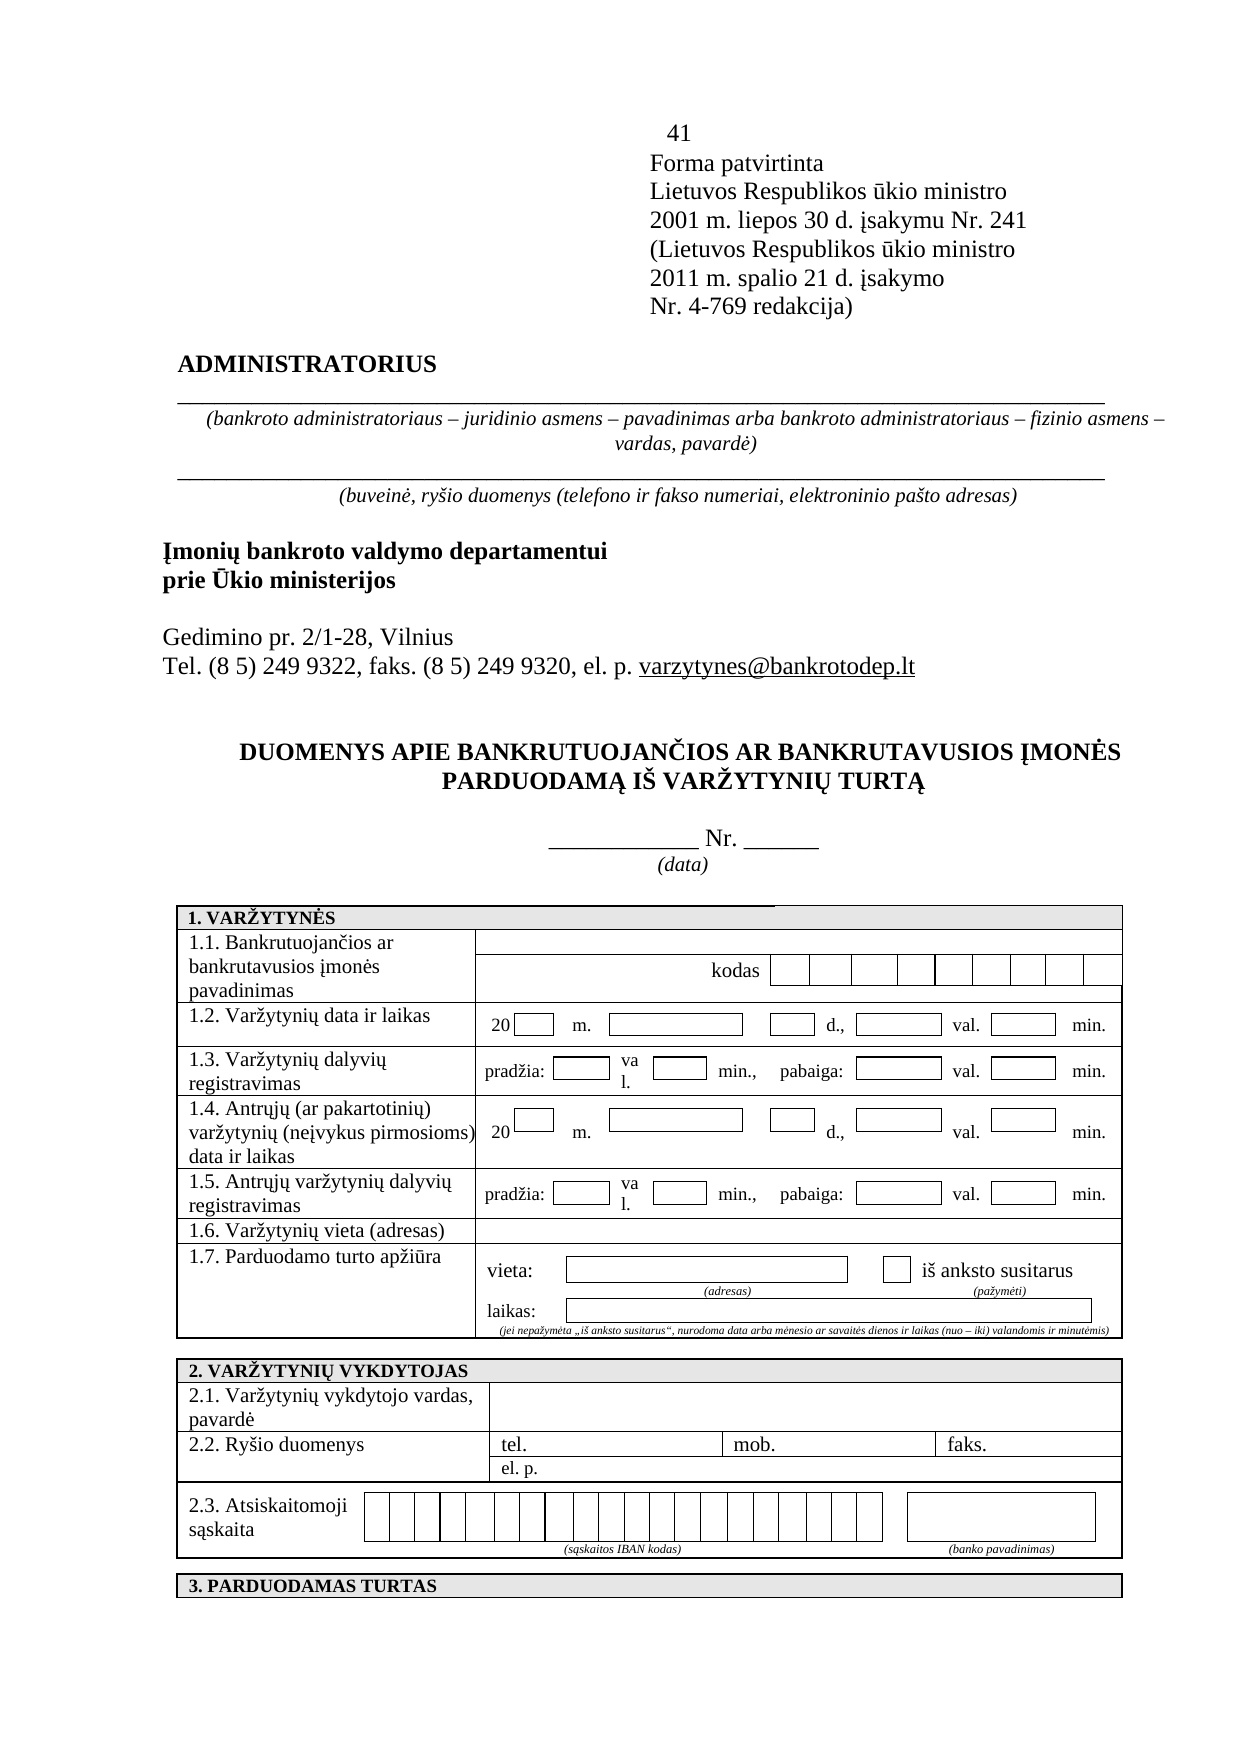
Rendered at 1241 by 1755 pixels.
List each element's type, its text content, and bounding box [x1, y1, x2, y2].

text (buveinė, ryšio duomenys (telefono ir fakso numeriai, elektroninio pašto adresas) [177, 483, 1181, 507]
table_cell val. [941, 1169, 991, 1217]
table_cell 1.1. Bankrutuojančios ar bankrutavusios įmonės pavadinimas [178, 930, 475, 1002]
table_cell 20 [476, 1003, 514, 1046]
text Įmonių bankroto valdymo departamentui [162, 536, 1181, 565]
table_cell d., [814, 1096, 856, 1168]
table_cell val. [941, 1096, 991, 1168]
table_cell (jei nepažymėta „iš anksto susitarus“, nurodoma data arba mėnesio ar savaitės dienos ir laikas (nuo – iki) valandomis ir minutėmis) [476, 1322, 1121, 1337]
table_cell 2.1. Varžytynių vykdytojo vardas, pavardė [178, 1383, 489, 1431]
table_cell [856, 1132, 941, 1168]
table_cell [554, 1080, 609, 1095]
text 2001 m. liepos 30 d. įsakymu Nr. 241 [649, 205, 1181, 234]
table_cell val. [610, 1047, 653, 1095]
table_cell 1.4. Antrųjų (ar pakartotinių) varžytynių (neįvykus pirmosioms) data ir laikas [178, 1096, 475, 1168]
table_cell tel. [490, 1432, 569, 1456]
table_cell [515, 1096, 554, 1108]
table_cell 1.2. Varžytynių data ir laikas [178, 1003, 475, 1046]
table_cell [567, 1299, 1091, 1322]
table_cell [365, 1493, 389, 1541]
table_cell 2.2. Ryšio duomenys [178, 1432, 489, 1481]
table_header 2. Varžytynių vykdytojas [178, 1360, 1121, 1382]
table_cell [515, 1036, 554, 1046]
table_cell [476, 985, 771, 1002]
table_cell (sąskaitos IBAN kodas) [364, 1542, 882, 1557]
table_cell [856, 1205, 941, 1217]
table_cell [743, 1096, 771, 1168]
table_cell [569, 1432, 722, 1456]
table_cell [599, 1493, 624, 1541]
text ____________ Nr. ______ [177, 823, 1190, 852]
table_cell [743, 1003, 771, 1046]
table_cell [898, 955, 934, 985]
table_cell [771, 1036, 814, 1046]
text Lietuvos Respublikos ūkio ministro [649, 176, 1181, 205]
table_cell [554, 1047, 609, 1056]
table_cell el. p. [490, 1457, 569, 1481]
table_cell [476, 1244, 1121, 1256]
table_cell [554, 1058, 609, 1079]
table_cell [476, 1282, 566, 1298]
table_cell [857, 1014, 941, 1035]
table_cell [991, 1169, 1056, 1181]
text _ [177, 378, 1181, 406]
table_cell [654, 1205, 707, 1217]
table_header 3. PARDUODAMAS TURTAS [178, 1575, 1121, 1597]
text Tel. (8 5) 249 9322, faks. (8 5) 249 9320, el. p. varzytynes@bankrotodep.lt [162, 651, 1181, 680]
table_cell m. [554, 1096, 609, 1168]
table_cell [654, 1058, 706, 1079]
table_cell [856, 1003, 941, 1013]
table_cell [610, 1109, 742, 1131]
text Gedimino pr. 2/1-28, Vilnius [162, 622, 1181, 651]
table_cell [771, 1014, 814, 1035]
table_cell [857, 1182, 941, 1204]
table_cell [1011, 955, 1045, 985]
table_cell [654, 1182, 706, 1204]
table_cell val. [610, 1169, 653, 1217]
table_cell [554, 1169, 609, 1181]
table_cell kodas [476, 955, 770, 985]
table_cell 1.3. Varžytynių dalyvių registravimas [178, 1047, 475, 1095]
table_cell [856, 1169, 941, 1181]
table_cell (banko pavadinimas) [882, 1541, 1121, 1557]
table_cell [771, 986, 1121, 1002]
table_cell [625, 1493, 649, 1541]
table_cell [574, 1493, 598, 1541]
table_cell laikas: [476, 1298, 566, 1322]
table_cell [569, 1457, 1121, 1481]
table_cell [771, 1003, 814, 1013]
table_cell [654, 1080, 707, 1095]
table_cell [779, 1493, 806, 1541]
table_cell min., [707, 1047, 771, 1095]
table_cell [610, 1036, 743, 1046]
table_cell [992, 1109, 1055, 1131]
table_cell [771, 1109, 814, 1131]
table_cell [992, 1014, 1055, 1035]
table_cell [546, 1493, 573, 1541]
table_cell min., [707, 1169, 771, 1217]
table_cell pradžia: [476, 1169, 554, 1217]
table_cell [1016, 1432, 1121, 1456]
table_cell [520, 1493, 544, 1541]
table_cell [991, 1047, 1056, 1056]
table_cell [856, 1080, 941, 1095]
table_cell pabaiga: [771, 1047, 856, 1095]
table_cell [554, 1205, 609, 1217]
text Forma patvirtinta [649, 148, 1181, 176]
table_cell [754, 1493, 778, 1541]
table_cell [992, 1182, 1055, 1204]
table_cell [515, 1109, 553, 1131]
table_cell [991, 1080, 1056, 1095]
table_cell (pažymėti) [879, 1282, 1121, 1298]
table_cell [654, 1169, 707, 1181]
table_cell [554, 1182, 609, 1204]
table_cell pradžia: [476, 1047, 554, 1095]
table_cell [610, 1003, 743, 1013]
text (bankroto administratoriaus – juridinio asmens – pavadinimas arba bankroto administratoriaus – fizinio asmens – vardas, pavardė) [177, 406, 1196, 454]
table_cell [1046, 955, 1083, 985]
table_cell [857, 1109, 941, 1131]
table_cell [178, 1483, 1121, 1492]
table_cell [992, 1058, 1055, 1079]
table_cell [991, 1003, 1056, 1013]
table_header 1. VARŽYTYNĖS [178, 907, 775, 929]
table_cell [991, 1132, 1056, 1168]
table_cell min. [1056, 1003, 1121, 1046]
table_cell [991, 1096, 1056, 1108]
table_cell [650, 1493, 674, 1541]
table_cell [848, 1256, 883, 1282]
table_cell pabaiga: [771, 1169, 856, 1217]
table_cell [390, 1493, 414, 1541]
table_cell [1092, 1298, 1121, 1322]
table_cell [610, 1096, 743, 1108]
table_cell [610, 1132, 743, 1168]
table_cell iš anksto susitarus [911, 1256, 1121, 1282]
table_cell [515, 1014, 553, 1035]
table_cell [973, 955, 1010, 985]
table_cell [771, 1132, 814, 1168]
table_cell [936, 955, 972, 985]
table_cell d., [814, 1003, 856, 1046]
table_cell min. [1056, 1169, 1121, 1217]
table_cell [810, 955, 851, 985]
table_cell 20 [476, 1096, 514, 1168]
table_cell [799, 1432, 935, 1456]
table_cell [856, 1047, 941, 1056]
table_cell [807, 1493, 831, 1541]
table_cell min. [1056, 1047, 1121, 1095]
table_cell [771, 930, 1122, 954]
table_cell [515, 1003, 554, 1013]
table_cell 1.7. Parduodamo turto apžiūra [178, 1244, 475, 1337]
text DUOMENYS APIE BANKRUTUOJANČIOS AR BANKRUTAVUSIOS ĮMONĖS PARDUODAMĄ IŠ VARŽYTYNIŲ TURTĄ [177, 737, 1190, 795]
table_cell [991, 1205, 1056, 1217]
table_cell 1.5. Antrųjų varžytynių dalyvių registravimas [178, 1169, 475, 1217]
table_cell [654, 1047, 707, 1056]
table_cell val. [941, 1003, 991, 1046]
table_cell 1.6. Varžytynių vieta (adresas) [178, 1219, 475, 1242]
table_cell [857, 1493, 882, 1541]
table_cell [728, 1493, 753, 1541]
table_cell [856, 1096, 941, 1108]
table_cell [1084, 955, 1122, 985]
table_cell (adresas) [566, 1282, 878, 1298]
table_cell [857, 1058, 941, 1079]
text 2011 m. spalio 21 d. įsakymo [649, 263, 1181, 291]
table_cell m. [554, 1003, 609, 1046]
table_cell [515, 1132, 554, 1168]
text Nr. 4-769 redakcija) [649, 291, 1181, 320]
table_cell [771, 955, 809, 985]
table_cell [178, 1541, 364, 1557]
text (data) [177, 852, 1190, 876]
table_cell [441, 1493, 465, 1541]
table_cell val. [941, 1047, 991, 1095]
text prie Ūkio ministerijos [162, 565, 1181, 593]
text (Lietuvos Respublikos ūkio ministro [649, 234, 1181, 263]
table_cell min. [1056, 1096, 1121, 1168]
table_cell 2.3. Atsiskaitomoji sąskaita [178, 1492, 364, 1541]
text _ [177, 454, 1181, 483]
table_cell [884, 1257, 910, 1282]
table_cell vieta: [476, 1256, 566, 1282]
table_cell [476, 930, 771, 954]
table_cell mob. [723, 1432, 798, 1456]
table_header [775, 906, 1122, 929]
table_cell [1096, 1492, 1121, 1541]
table_cell [883, 1492, 907, 1541]
table_cell [852, 955, 897, 985]
table_cell [856, 1036, 941, 1046]
table_cell faks. [936, 1432, 1016, 1456]
table_cell [490, 1383, 1121, 1431]
table_cell [567, 1257, 847, 1282]
table_cell [908, 1493, 1095, 1541]
table_cell [466, 1493, 494, 1541]
table_cell [476, 1219, 1121, 1242]
table_cell [495, 1493, 519, 1541]
table_cell [832, 1493, 856, 1541]
table_cell [991, 1036, 1056, 1046]
text ADMINISTRATORIUS [177, 349, 1196, 378]
table_cell [771, 1096, 814, 1108]
table_cell [415, 1493, 439, 1541]
table_cell [701, 1493, 727, 1541]
table_cell [675, 1493, 700, 1541]
table_cell [610, 1014, 742, 1035]
